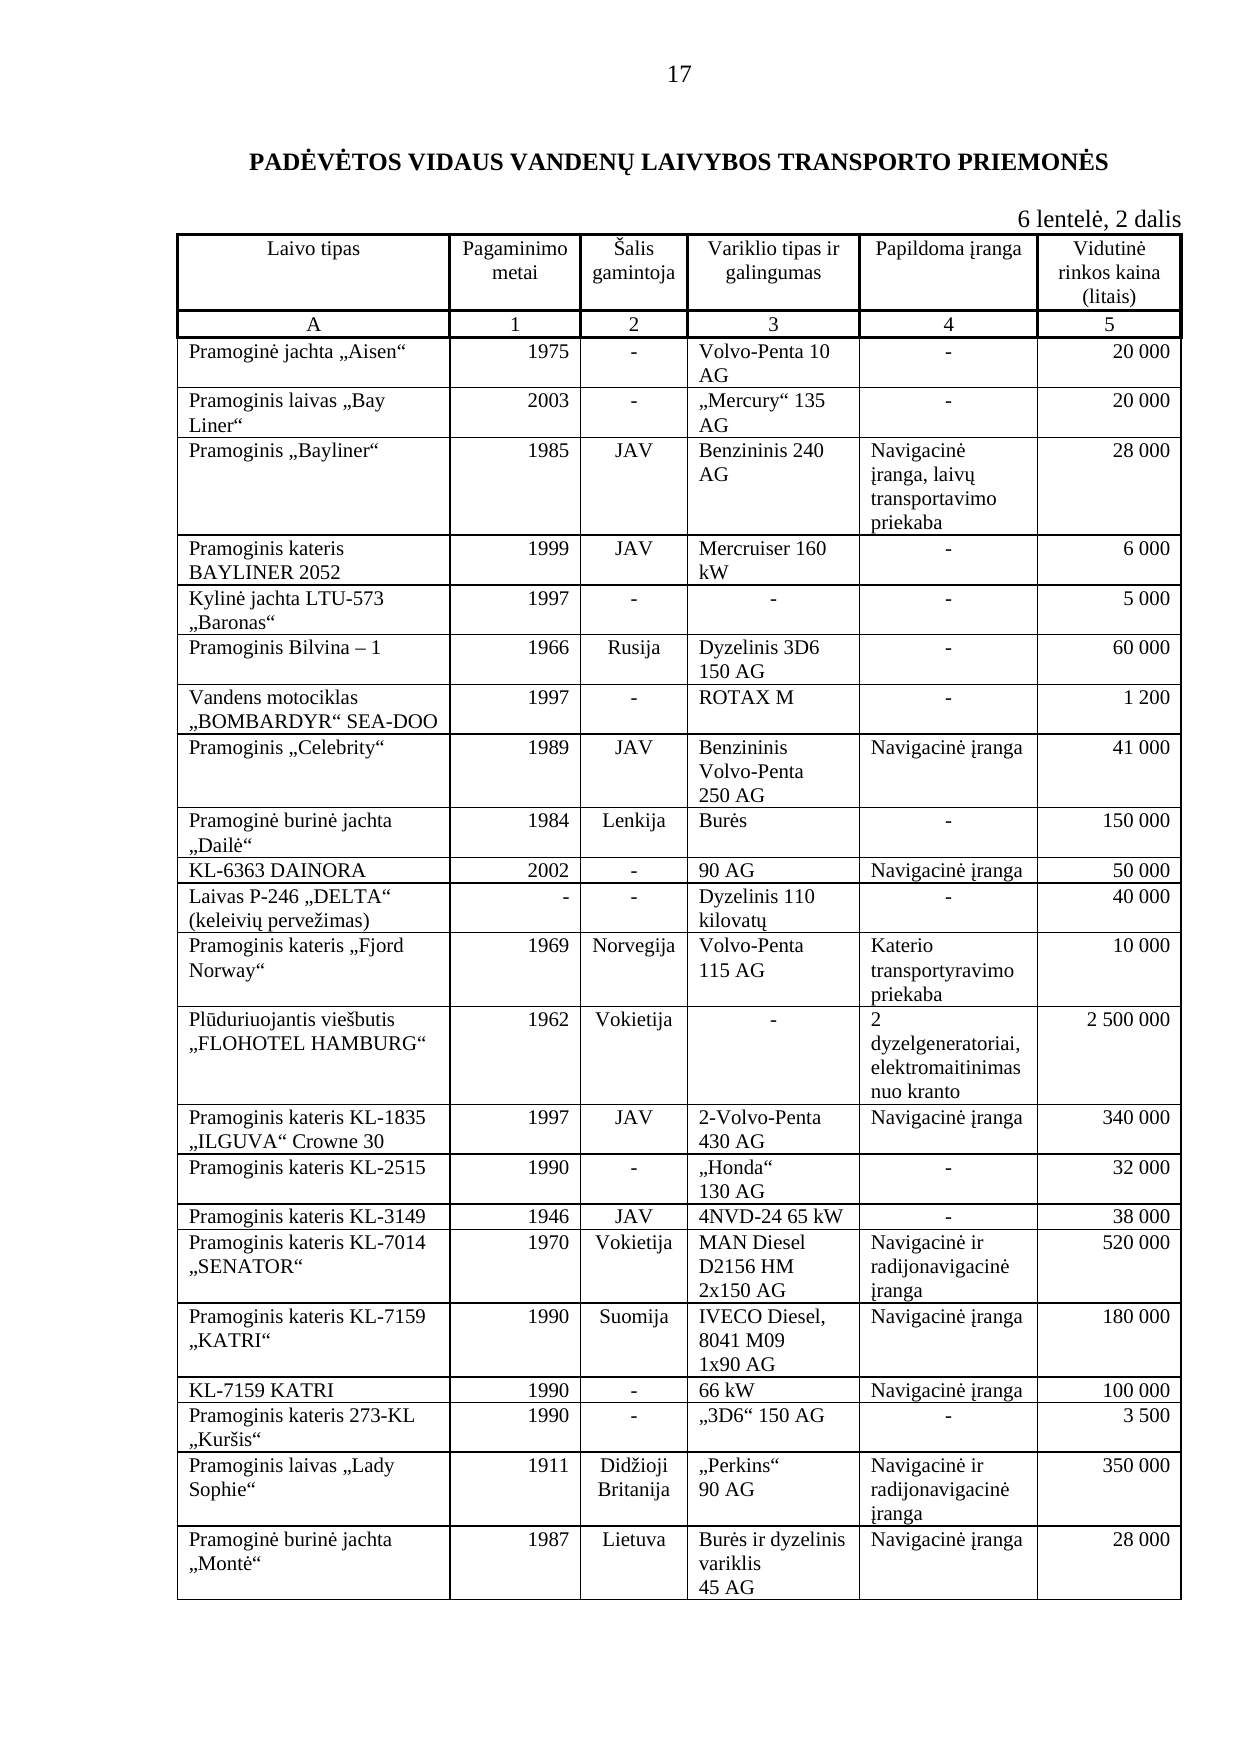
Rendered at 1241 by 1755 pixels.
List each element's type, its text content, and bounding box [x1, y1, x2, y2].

table_cell 3 500 [1038, 1403, 1180, 1451]
table_cell 1987 [451, 1527, 580, 1599]
table_cell 1997 [451, 1105, 580, 1153]
table_cell 2003 [451, 388, 580, 437]
table_cell Pramoginis laivas „Bay Liner“ [178, 388, 449, 437]
table_cell 20 000 [1038, 339, 1180, 387]
table_cell Volvo-Penta 10 AG [688, 339, 859, 387]
table_cell 4 [861, 312, 1036, 336]
table_cell Pramoginis kateris KL-7014 „SENATOR“ [178, 1230, 449, 1302]
table_cell 2 dyzelgeneratoriai, elektromaitinimas nuo kranto [860, 1007, 1037, 1103]
table_cell - [860, 536, 1037, 584]
table_cell 340 000 [1038, 1105, 1180, 1153]
table_cell 1997 [451, 685, 580, 733]
text 6 lentelė, 2 dalis [177, 204, 1181, 233]
table_cell Pramoginė jachta „Aisen“ [178, 339, 449, 387]
table_cell 1962 [451, 1007, 580, 1103]
table_cell 1990 [451, 1378, 580, 1402]
table_cell - [860, 635, 1037, 683]
table_header Variklio tipas ir galingumas [689, 236, 858, 308]
table_cell 1946 [451, 1205, 580, 1228]
table_cell 2-Volvo-Penta 430 AG [688, 1105, 859, 1153]
table_cell Vokietija [581, 1230, 687, 1302]
table_cell „3D6“ 150 AG [688, 1403, 859, 1451]
table_cell 1999 [451, 536, 580, 584]
table_cell - [581, 858, 687, 882]
table_header Vidutinė rinkos kaina (litais) [1039, 236, 1179, 308]
table_cell - [451, 884, 580, 932]
table_cell 1990 [451, 1304, 580, 1376]
table_cell 350 000 [1038, 1453, 1180, 1525]
table_cell 1911 [451, 1453, 580, 1525]
table_cell Vandens motociklas „BOMBARDYR“ SEA-DOO [178, 685, 449, 733]
table_cell 1984 [451, 808, 580, 857]
table_cell Navigacinė įranga [860, 1527, 1037, 1599]
table_cell - [860, 1155, 1037, 1203]
table_cell Pramoginis kateris KL-1835 „ILGUVA“ Crowne 30 [178, 1105, 449, 1153]
table_cell Burės ir dyzelinis variklis 45 AG [688, 1527, 859, 1599]
table_cell 2002 [451, 858, 580, 882]
table_cell Benzininis Volvo-Penta 250 AG [688, 735, 859, 807]
table_cell - [860, 1205, 1037, 1228]
table_cell - [581, 388, 687, 437]
table_cell Kylinė jachta LTU-573 „Baronas“ [178, 586, 449, 634]
table_cell 5 000 [1038, 586, 1180, 634]
table_cell - [581, 1403, 687, 1451]
table_cell - [581, 586, 687, 634]
table_header Laivo tipas [179, 236, 448, 308]
table_cell - [688, 1007, 859, 1103]
table_cell 40 000 [1038, 884, 1180, 932]
table_cell „Perkins“ 90 AG [688, 1453, 859, 1525]
table_cell „Mercury“ 135 AG [688, 388, 859, 437]
table_cell Navigacinė įranga [860, 1304, 1037, 1376]
table_cell 4NVD-24 65 kW [688, 1205, 859, 1228]
table_cell - [860, 1403, 1037, 1451]
table_cell - [688, 586, 859, 634]
table_cell 100 000 [1038, 1378, 1180, 1402]
table_cell 1975 [451, 339, 580, 387]
table_header Papildoma įranga [861, 236, 1036, 308]
table_cell Laivas P-246 „DELTA“ (keleivių pervežimas) [178, 884, 449, 932]
table_cell Navigacinė įranga [860, 735, 1037, 807]
table_cell Didžioji Britanija [581, 1453, 687, 1525]
table_cell Pramoginis kateris BAYLINER 2052 [178, 536, 449, 584]
table_cell Pramoginis „Bayliner“ [178, 438, 449, 534]
table_cell 1 [451, 312, 579, 336]
table_cell 6 000 [1038, 536, 1180, 584]
table_cell 41 000 [1038, 735, 1180, 807]
table_cell 1990 [451, 1155, 580, 1203]
table_cell 5 [1039, 312, 1179, 336]
table_cell 32 000 [1038, 1155, 1180, 1203]
table_cell Mercruiser 160 kW [688, 536, 859, 584]
table_cell Norvegija [581, 933, 687, 1006]
table_cell Navigacinė ir radijonavigacinė įranga [860, 1230, 1037, 1302]
table_cell 38 000 [1038, 1205, 1180, 1228]
table_cell Lietuva [581, 1527, 687, 1599]
table_cell Lenkija [581, 808, 687, 857]
table_cell Plūduriuojantis viešbutis „FLOHOTEL HAMBURG“ [178, 1007, 449, 1103]
table_cell Katerio transportyravimo priekaba [860, 933, 1037, 1006]
table_cell Dyzelinis 110 kilovatų [688, 884, 859, 932]
table_cell 1966 [451, 635, 580, 683]
table_cell Rusija [581, 635, 687, 683]
table_cell Pramoginis kateris KL-3149 [178, 1205, 449, 1228]
table_cell Burės [688, 808, 859, 857]
table_cell 520 000 [1038, 1230, 1180, 1302]
table_cell - [860, 586, 1037, 634]
table_cell Vokietija [581, 1007, 687, 1103]
table_cell 90 AG [688, 858, 859, 882]
table_cell Pramoginis „Celebrity“ [178, 735, 449, 807]
table_cell Navigacinė ir radijonavigacinė įranga [860, 1453, 1037, 1525]
table_cell Suomija [581, 1304, 687, 1376]
table_cell 20 000 [1038, 388, 1180, 437]
table_cell 28 000 [1038, 438, 1180, 534]
table_cell 1985 [451, 438, 580, 534]
table_cell Benzininis 240 AG [688, 438, 859, 534]
table_cell 66 kW [688, 1378, 859, 1402]
text PADĖVĖTOS VIDAUS VANDENŲ LAIVYBOS TRANSPORTO PRIEMONĖS [177, 147, 1181, 176]
table_cell 1 200 [1038, 685, 1180, 733]
table_cell - [581, 1155, 687, 1203]
table_cell 28 000 [1038, 1527, 1180, 1599]
table_cell KL-7159 KATRI [178, 1378, 449, 1402]
table_cell 3 [689, 312, 858, 336]
table_cell 50 000 [1038, 858, 1180, 882]
table_cell - [860, 685, 1037, 733]
table_cell ROTAX M [688, 685, 859, 733]
table_cell 180 000 [1038, 1304, 1180, 1376]
table_cell 1997 [451, 586, 580, 634]
table_cell - [581, 884, 687, 932]
table_cell Navigacinė įranga [860, 1378, 1037, 1402]
table_cell 2 [582, 312, 686, 336]
table_cell Pramoginis kateris „Fjord Norway“ [178, 933, 449, 1006]
table_cell JAV [581, 735, 687, 807]
table_cell 1969 [451, 933, 580, 1006]
table_header Pagaminimo metai [451, 236, 579, 308]
table_cell - [581, 685, 687, 733]
table_cell Pramoginis kateris 273-KL „Kuršis“ [178, 1403, 449, 1451]
table_cell JAV [581, 1105, 687, 1153]
table_cell Pramoginis Bilvina – 1 [178, 635, 449, 683]
table_cell - [860, 884, 1037, 932]
table_cell 1990 [451, 1403, 580, 1451]
table_cell Navigacinė įranga [860, 1105, 1037, 1153]
table_cell MAN Diesel D2156 HM 2x150 AG [688, 1230, 859, 1302]
table_cell 150 000 [1038, 808, 1180, 857]
table_cell Pramoginė burinė jachta „Montė“ [178, 1527, 449, 1599]
table_cell Navigacinė įranga, laivų transportavimo priekaba [860, 438, 1037, 534]
table_cell Volvo-Penta 115 AG [688, 933, 859, 1006]
table_cell 1989 [451, 735, 580, 807]
table_cell Pramoginė burinė jachta „Dailė“ [178, 808, 449, 857]
table_cell 10 000 [1038, 933, 1180, 1006]
table_cell 60 000 [1038, 635, 1180, 683]
table_cell JAV [581, 536, 687, 584]
table_cell Pramoginis kateris KL-2515 [178, 1155, 449, 1203]
table_cell - [860, 339, 1037, 387]
table_cell JAV [581, 1205, 687, 1228]
table_cell - [860, 388, 1037, 437]
table_cell - [581, 1378, 687, 1402]
table_cell A [179, 312, 448, 336]
table_cell Pramoginis laivas „Lady Sophie“ [178, 1453, 449, 1525]
table_cell - [860, 808, 1037, 857]
table_header Šalis gamintoja [582, 236, 686, 308]
table_cell Dyzelinis 3D6 150 AG [688, 635, 859, 683]
table_cell „Honda“ 130 AG [688, 1155, 859, 1203]
table_cell JAV [581, 438, 687, 534]
table_cell Navigacinė įranga [860, 858, 1037, 882]
table_cell Pramoginis kateris KL-7159 „KATRI“ [178, 1304, 449, 1376]
table_cell - [581, 339, 687, 387]
table_cell IVECO Diesel, 8041 M09 1x90 AG [688, 1304, 859, 1376]
table_cell KL-6363 DAINORA [178, 858, 449, 882]
table_cell 1970 [451, 1230, 580, 1302]
table_cell 2 500 000 [1038, 1007, 1180, 1103]
